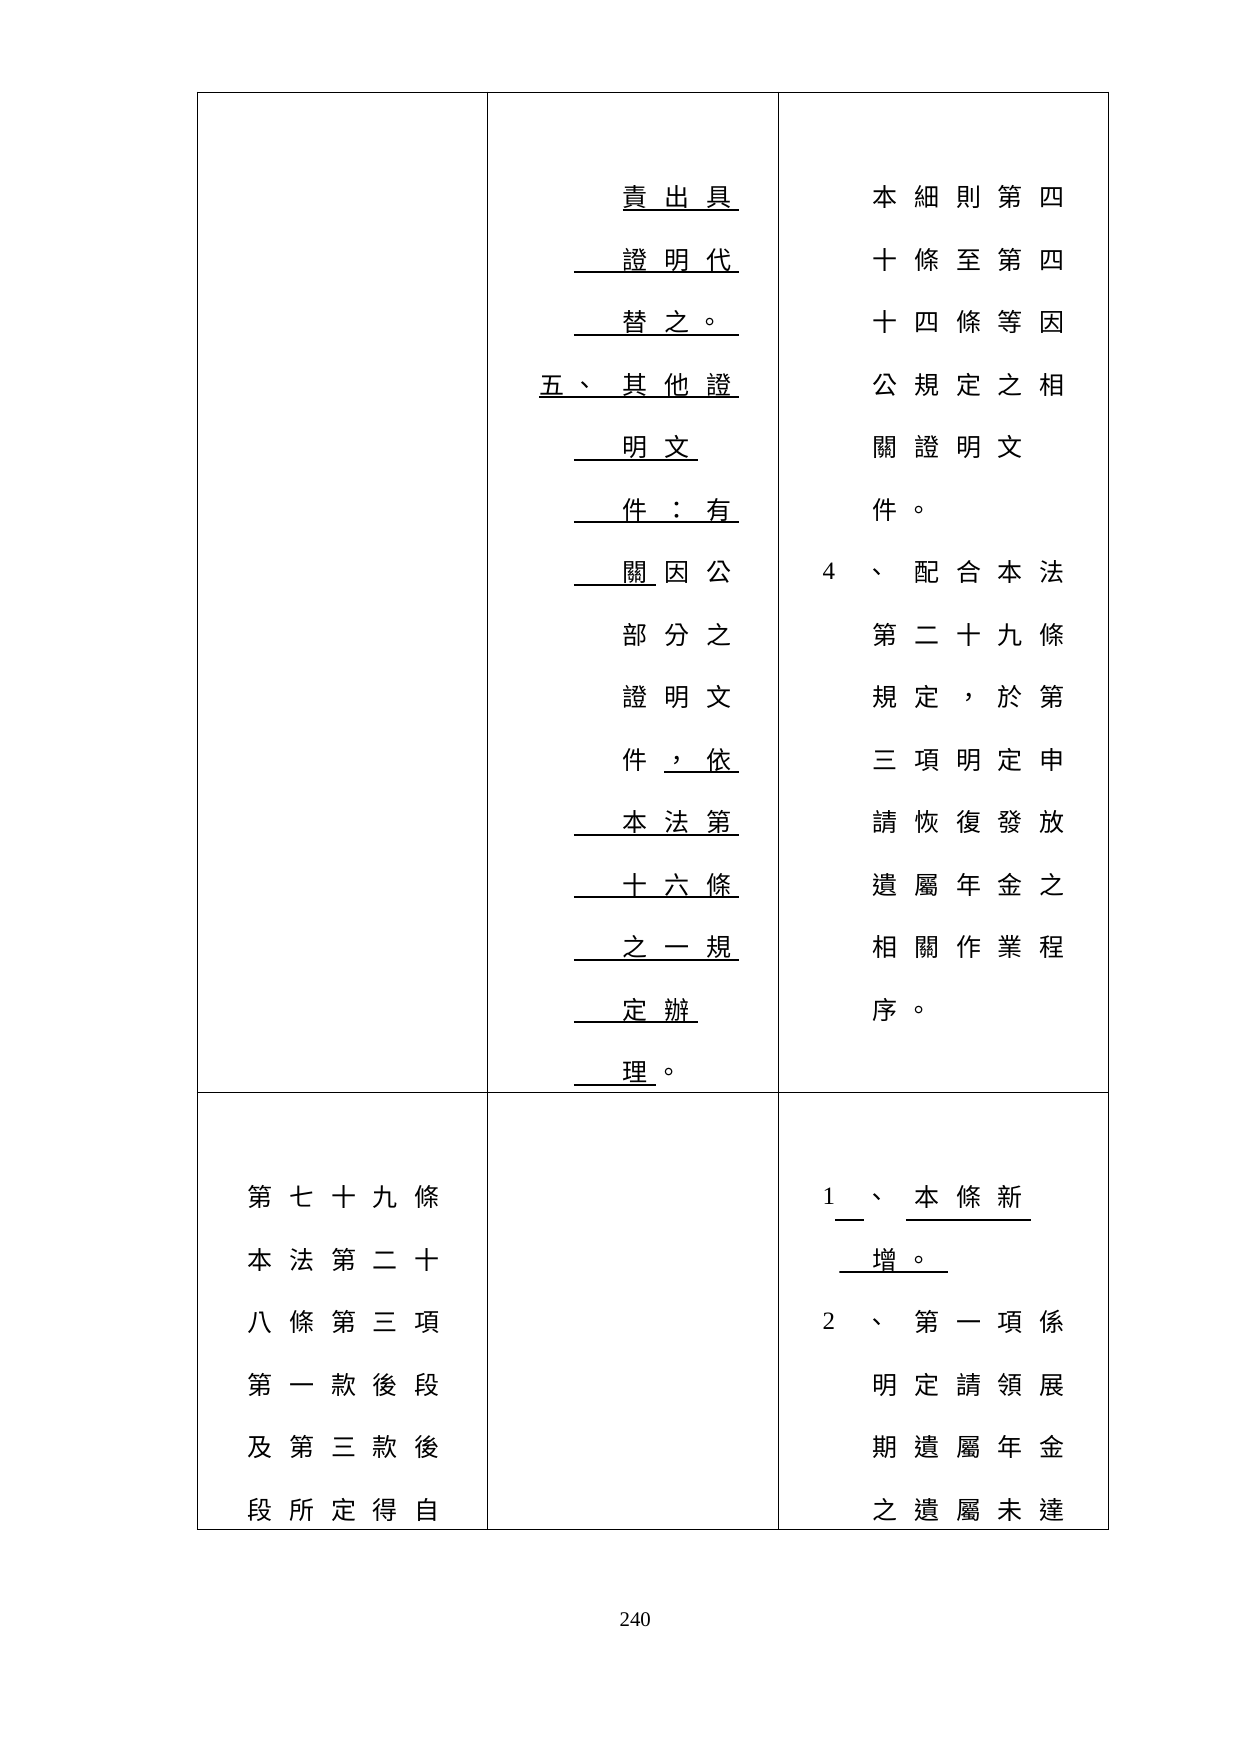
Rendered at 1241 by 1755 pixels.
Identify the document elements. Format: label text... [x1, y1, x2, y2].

table_cell 本細則第四十條至第四十四條等因公規定之相關證明文件。 配合本法第二十九條規定，於第三項明定申請恢復發放遺屬年金之相關作業程序。 [779, 93, 1108, 1092]
table_cell [198, 93, 487, 1092]
table_cell [488, 1093, 778, 1529]
table_cell 第七十九條 本法第二十八條第三項第一款後段及第三款後段所定得自 [198, 1093, 487, 1529]
table_cell 責出具證明代替之。 五、其他證明文件：有關因公部分之證明文件，依本法第十六條之一規定辦理。 [488, 93, 778, 1092]
table_cell 本條新增。 第一項係明定請領展期遺屬年金之遺屬未達 [779, 1093, 1108, 1529]
